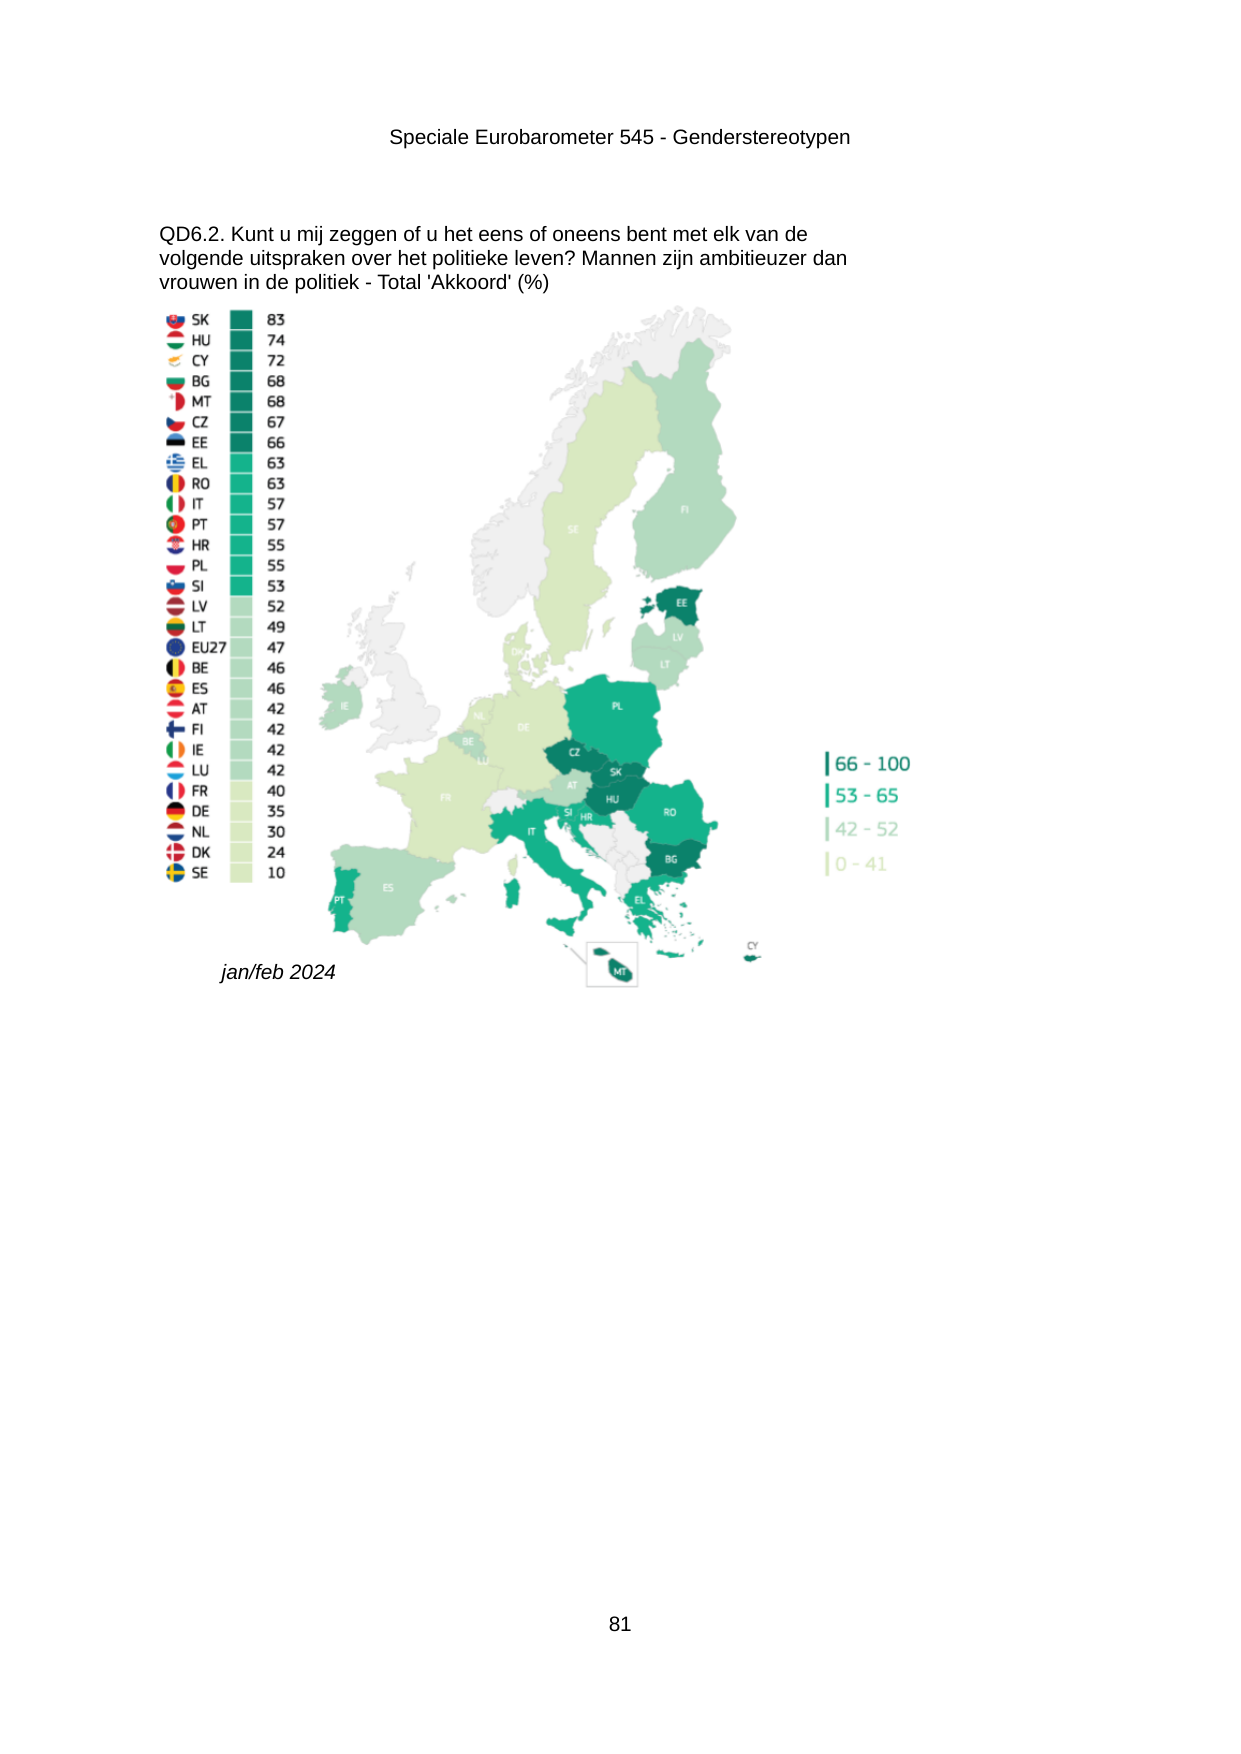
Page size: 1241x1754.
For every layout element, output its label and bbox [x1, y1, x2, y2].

picture [146, 299, 913, 988]
